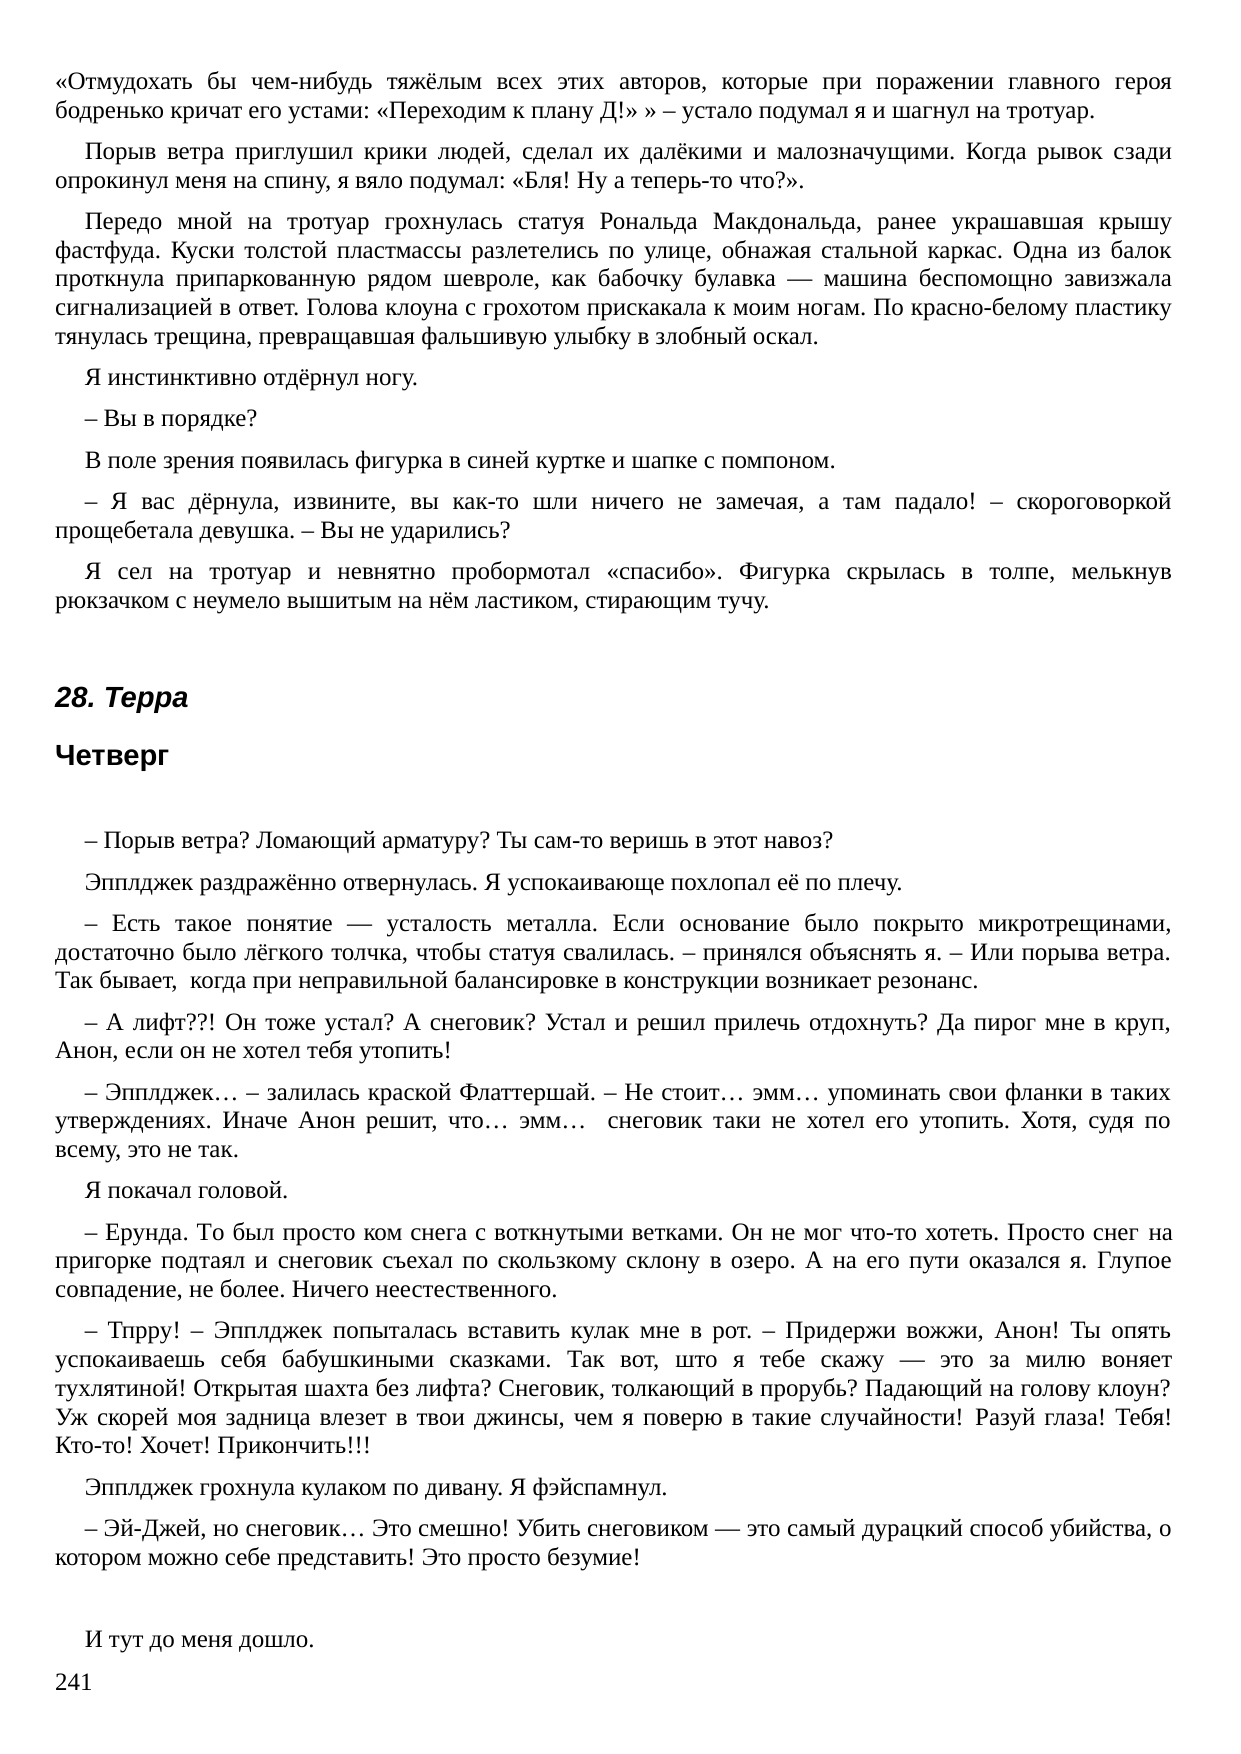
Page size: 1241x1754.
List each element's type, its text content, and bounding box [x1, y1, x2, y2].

subtitle Четверг [55, 738, 1173, 772]
text – Ерунда. То был просто ком снега с воткнутыми ветками. Он не мог что-то хотеть. Просто снег на пригорке подтаял и снеговик съехал по скользкому склону в озеро. А на его пути оказался я. Глупое совпадение, не более. Ничего неестественного. [55, 1217, 1173, 1303]
text Я покачал головой. [55, 1176, 1173, 1204]
text – Эпплджек… – залилась краской Флаттершай. – Не стоит… эмм… упоминать свои фланки в таких утверждениях. Иначе Анон решит, что… эмм… снеговик таки не хотел его утопить. Хотя, судя по всему, это не так. [55, 1077, 1173, 1163]
text И тут до меня дошло. [55, 1624, 1173, 1653]
text Передо мной на тротуар грохнулась статуя Рональда Макдональда, ранее украшавшая крышу фастфуда. Куски толстой пластмассы разлетелись по улице, обнажая стальной каркас. Одна из балок проткнула припаркованную рядом шевроле, как бабочку булавка — машина беспомощно завизжала сигнализацией в ответ. Голова клоуна с грохотом прискакала к моим ногам. По красно-белому пластику тянулась трещина, превращавшая фальшивую улыбку в злобный оскал. [55, 206, 1173, 350]
text – Есть такое понятие — усталость металла. Если основание было покрыто микротрещинами, достаточно было лёгкого толчка, чтобы статуя свалилась. – принялся объяснять я. – Или порыва ветра. Так бывает, когда при неправильной балансировке в конструкции возникает резонанс. [55, 908, 1173, 994]
text – Вы в порядке? [55, 403, 1173, 432]
text – Тпрру! – Эпплджек попыталась вставить кулак мне в рот. – Придержи вожжи, Анон! Ты опять успокаиваешь себя бабушкиными сказками. Так вот, што я тебе скажу — это за милю воняет тухлятиной! Открытая шахта без лифта? Снеговик, толкающий в прорубь? Падающий на голову клоун? Уж скорей моя задница влезет в твои джинсы, чем я поверю в такие случайности! Разуй глаза! Тебя! Кто-то! Хочет! Прикончить!!! [55, 1316, 1173, 1459]
text Я сел на тротуар и невнятно пробормотал «спасибо». Фигурка скрылась в толпе, мелькнув рюкзачком с неумело вышитым на нём ластиком, стирающим тучу. [55, 556, 1173, 613]
text В поле зрения появилась фигурка в синей куртке и шапке с помпоном. [55, 445, 1173, 473]
text – А лифт??! Он тоже устал? А снеговик? Устал и решил прилечь отдохнуть? Да пирог мне в круп, Анон, если он не хотел тебя утопить! [55, 1007, 1173, 1064]
text Эпплджек раздражённо отвернулась. Я успокаивающе похлопал её по плечу. [55, 867, 1173, 896]
text Порыв ветра приглушил крики людей, сделал их далёкими и малозначущими. Когда рывок сзади опрокинул меня на спину, я вяло подумал: «Бля! Ну а теперь-то что?». [55, 136, 1173, 193]
text «Отмудохать бы чем-нибудь тяжёлым всех этих авторов, которые при поражении главного героя бодренько кричат его устами: «Переходим к плану Д!» » – устало подумал я и шагнул на тротуар. [55, 66, 1173, 123]
text Я инстинктивно отдёрнул ногу. [55, 362, 1173, 391]
text – Я вас дёрнула, извините, вы как-то шли ничего не замечая, а там падало! – скороговоркой прощебетала девушка. – Вы не ударились? [55, 486, 1173, 543]
subtitle 28. Терра [55, 680, 1173, 713]
text – Порыв ветра? Ломающий арматуру? Ты сам-то веришь в этот навоз? [55, 826, 1173, 854]
text Эпплджек грохнула кулаком по дивану. Я фэйспамнул. [55, 1472, 1173, 1501]
text – Эй-Джей, но снеговик… Это смешно! Убить снеговиком — это самый дурацкий способ убийства, о котором можно себе представить! Это просто безумие! [55, 1513, 1173, 1571]
